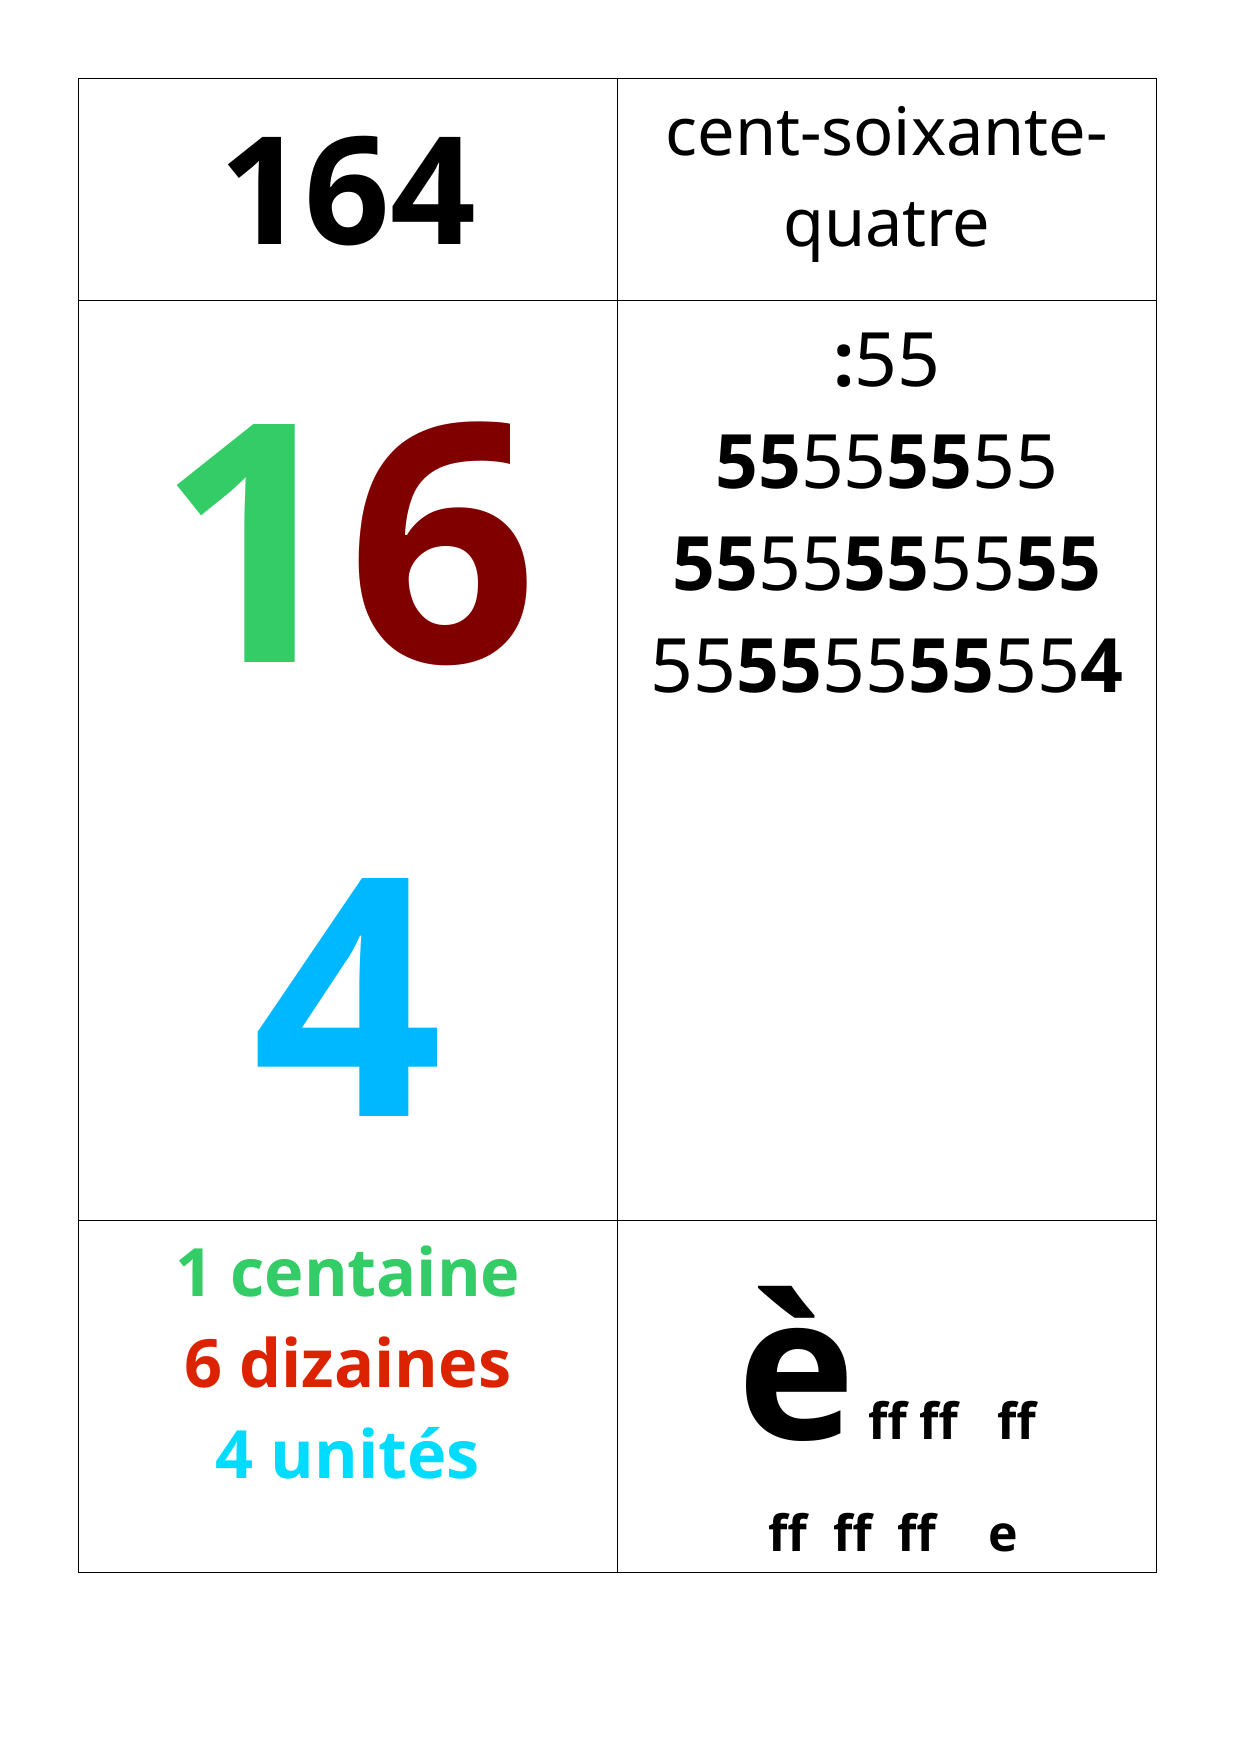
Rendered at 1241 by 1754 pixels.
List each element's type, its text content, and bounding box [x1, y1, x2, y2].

table_cell :55 55555555 5555555555 55555555554 [618, 301, 1156, 1220]
table_header cent-soixante-quatre [618, 79, 1156, 300]
table_cell è ff ff ff ff ff ff e [618, 1221, 1156, 1572]
table_cell 1 centaine 6 dizaines 4 unités [79, 1221, 617, 1572]
table_cell 164 [79, 301, 617, 1220]
table_header 164 [79, 79, 617, 300]
